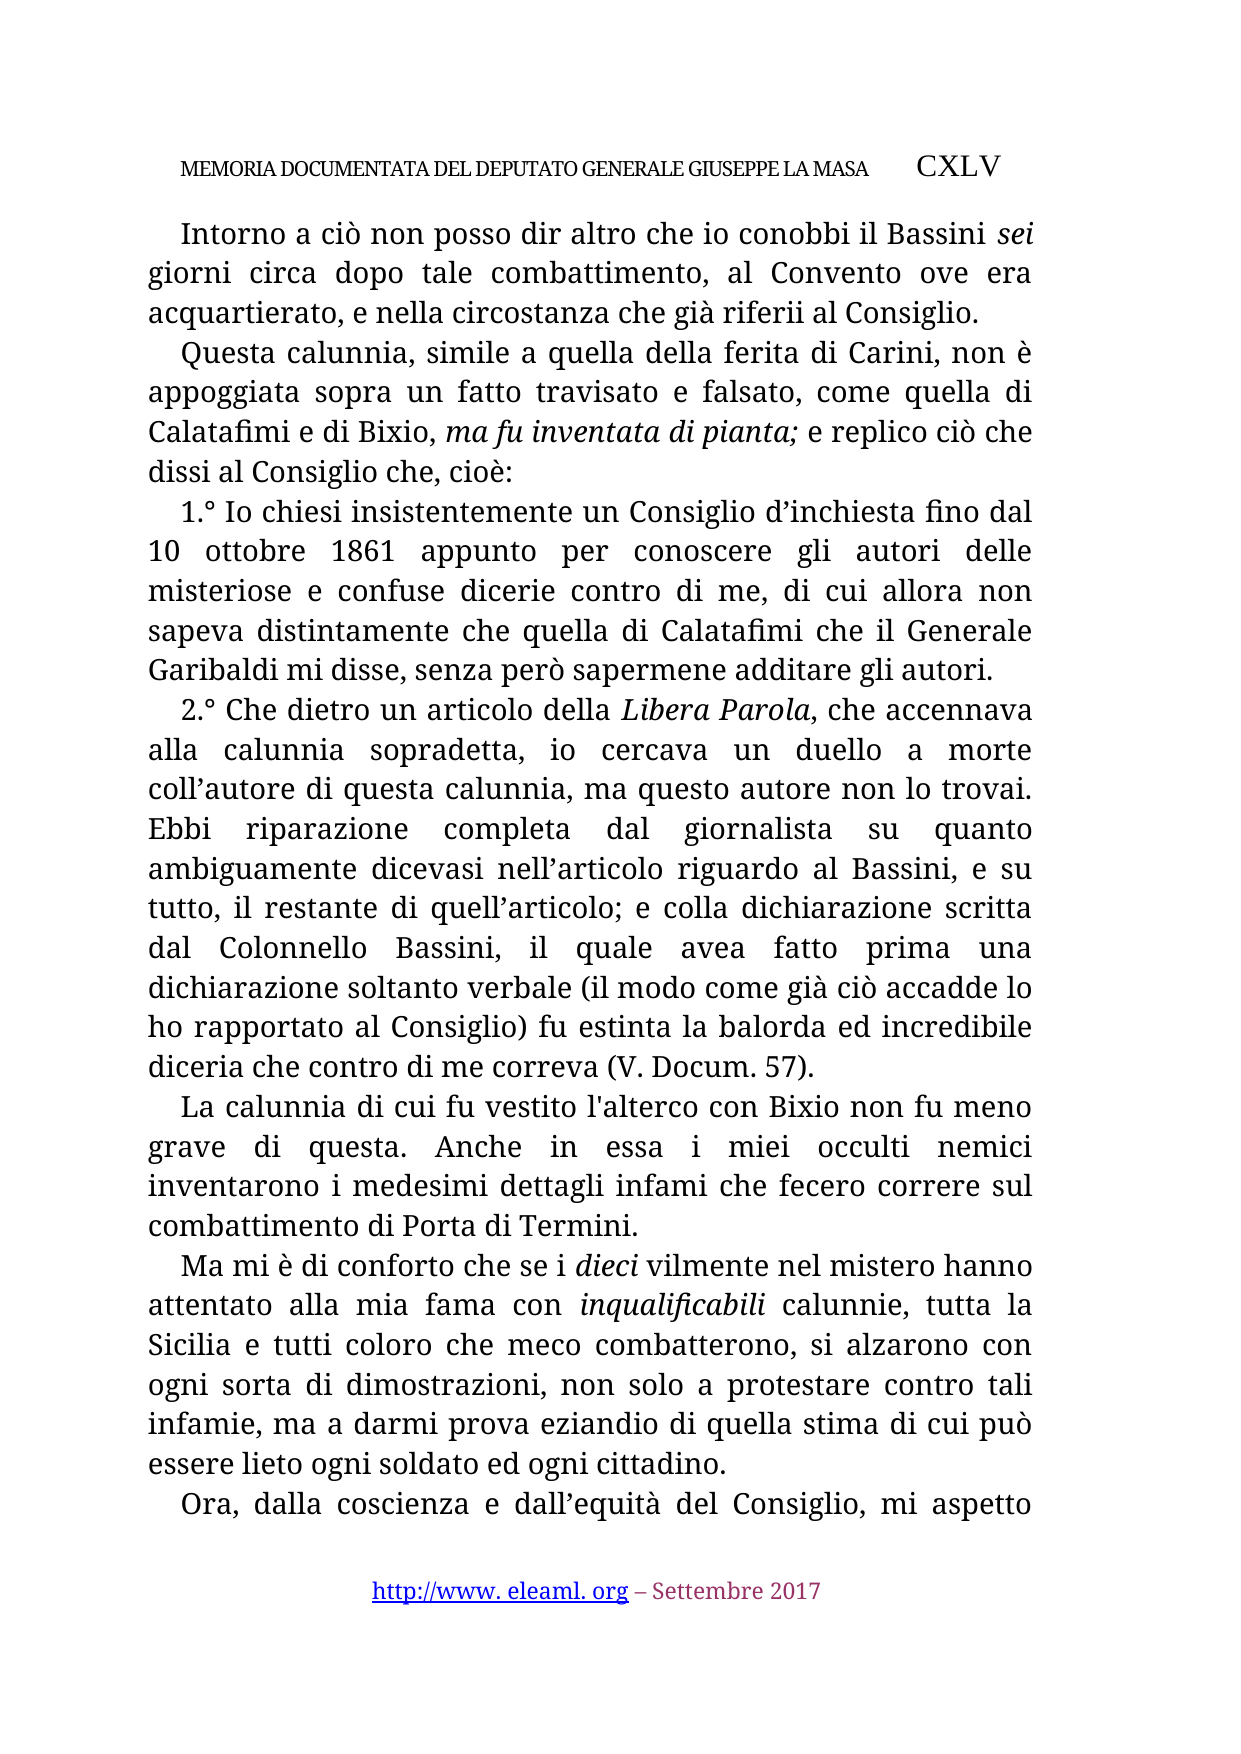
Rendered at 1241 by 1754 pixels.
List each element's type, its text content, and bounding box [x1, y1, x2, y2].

text Questa calunnia, simile a quella della ferita di Carini, non è appoggiata sopra un fatto travisato e falsato, come quella di Calatafimi e di Bixio, ma fu inventata di pianta; e replico ciò che dissi al Consiglio che, cioè: [148, 332, 1033, 491]
text Intorno a ciò non posso dir altro che io conobbi il Bassini sei giorni circa dopo tale combattimento, al Convento ove era acquartierato, e nella circostanza che già riferii al Consiglio. [148, 213, 1033, 332]
text La calunnia di cui fu vestito l'alterco con Bixio non fu meno grave di questa. Anche in essa i miei occulti nemici inventarono i medesimi dettagli infami che fecero correre sul combattimento di Porta di Termini. [148, 1086, 1033, 1245]
text Ora, dalla coscienza e dall’equità del Consiglio, mi aspetto [148, 1483, 1033, 1523]
text Ma mi è di conforto che se i dieci vilmente nel mistero hanno attentato alla mia fama con inqualificabili calunnie, tutta la Sicilia e tutti coloro che meco combatterono, si alzarono con ogni sorta di dimostrazioni, non solo a protestare contro tali infamie, ma a darmi prova eziandio di quella stima di cui può essere lieto ogni soldato ed ogni cittadino. [148, 1245, 1033, 1483]
text 1.° Io chiesi insistentemente un Consiglio d’inchiesta fino dal 10 ottobre 1861 appunto per conoscere gli autori delle misteriose e confuse dicerie contro di me, di cui allora non sapeva distintamente che quella di Calatafimi che il Generale Garibaldi mi disse, senza però sapermene additare gli autori. [148, 491, 1033, 689]
text 2.° Che dietro un articolo della Libera Parola, che accennava alla calunnia sopradetta, io cercava un duello a morte coll’autore di questa calunnia, ma questo autore non lo trovai. Ebbi riparazione completa dal giornalista su quanto ambiguamente dicevasi nell’articolo riguardo al Bassini, e su tutto, il restante di quell’articolo; e colla dichiarazione scritta dal Colonnello Bassini, il quale avea fatto prima una dichiarazione soltanto verbale (il modo come già ciò accadde lo ho rapportato al Consiglio) fu estinta la balorda ed incredibile diceria che contro di me correva (V. Docum. 57). [148, 689, 1033, 1086]
